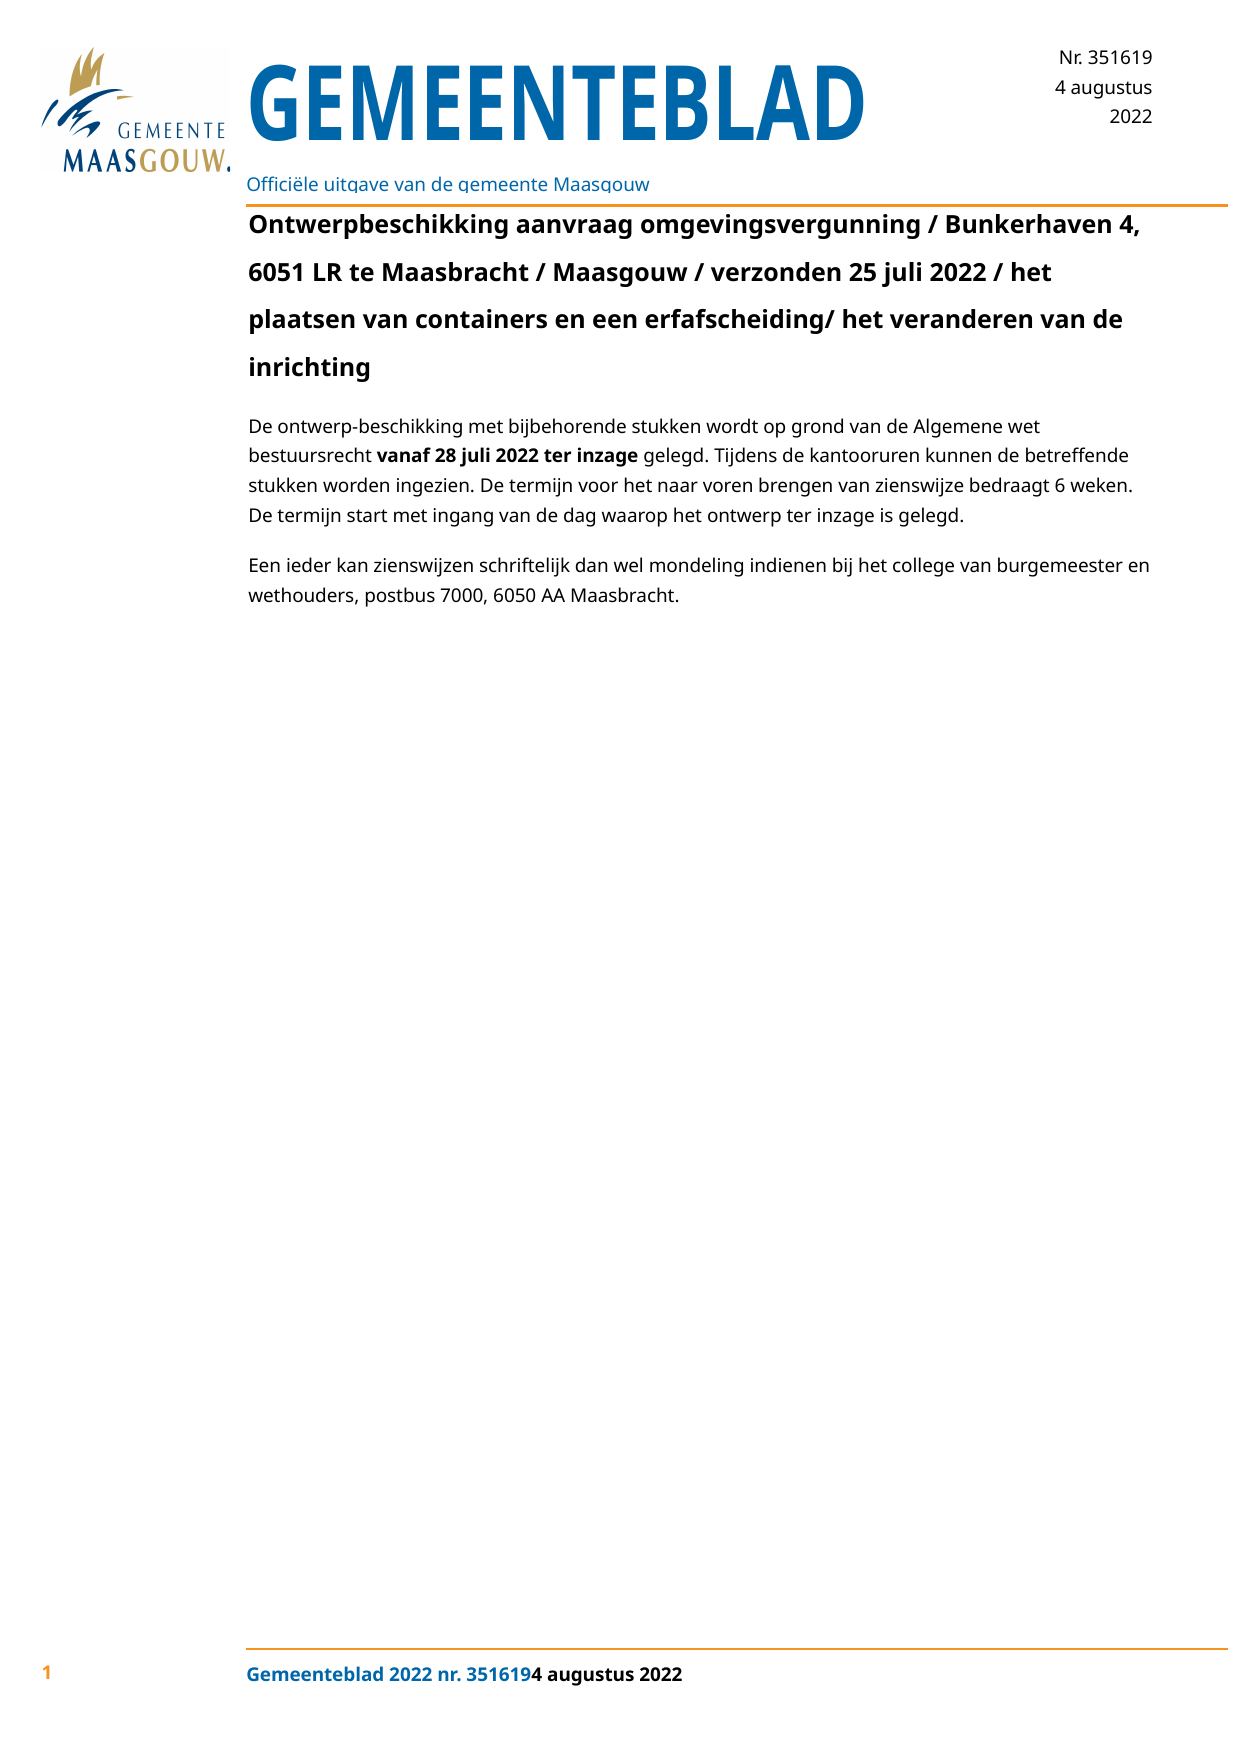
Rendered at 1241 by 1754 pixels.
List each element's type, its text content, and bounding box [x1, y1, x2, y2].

text De ontwerp-beschikking met bijbehorende stukken wordt op grond van de Algemene wet bestuursrecht vanaf 28 juli 2022 ter inzage gelegd. Tijdens de kantooruren kunnen de betreffende stukken worden ingezien. De termijn voor het naar voren brengen van zienswijze bedraagt 6 weken. De termijn start met ingang van de dag waarop het ontwerp ter inzage is gelegd. [248, 413, 1152, 528]
text Een ieder kan zienswijzen schriftelijk dan wel mondeling indienen bij het college van burgemeester en wethouders, postbus 7000, 6050 AA Maasbracht. [248, 552, 1152, 608]
text Ontwerpbeschikking aanvraag omgevingsvergunning / Bunkerhaven 4, 6051 LR te Maasbracht / Maasgouw / verzonden 25 juli 2022 / het plaatsen van containers en een erfafscheiding/ het veranderen van de inrichting [248, 207, 1152, 384]
picture [41, 47, 231, 172]
